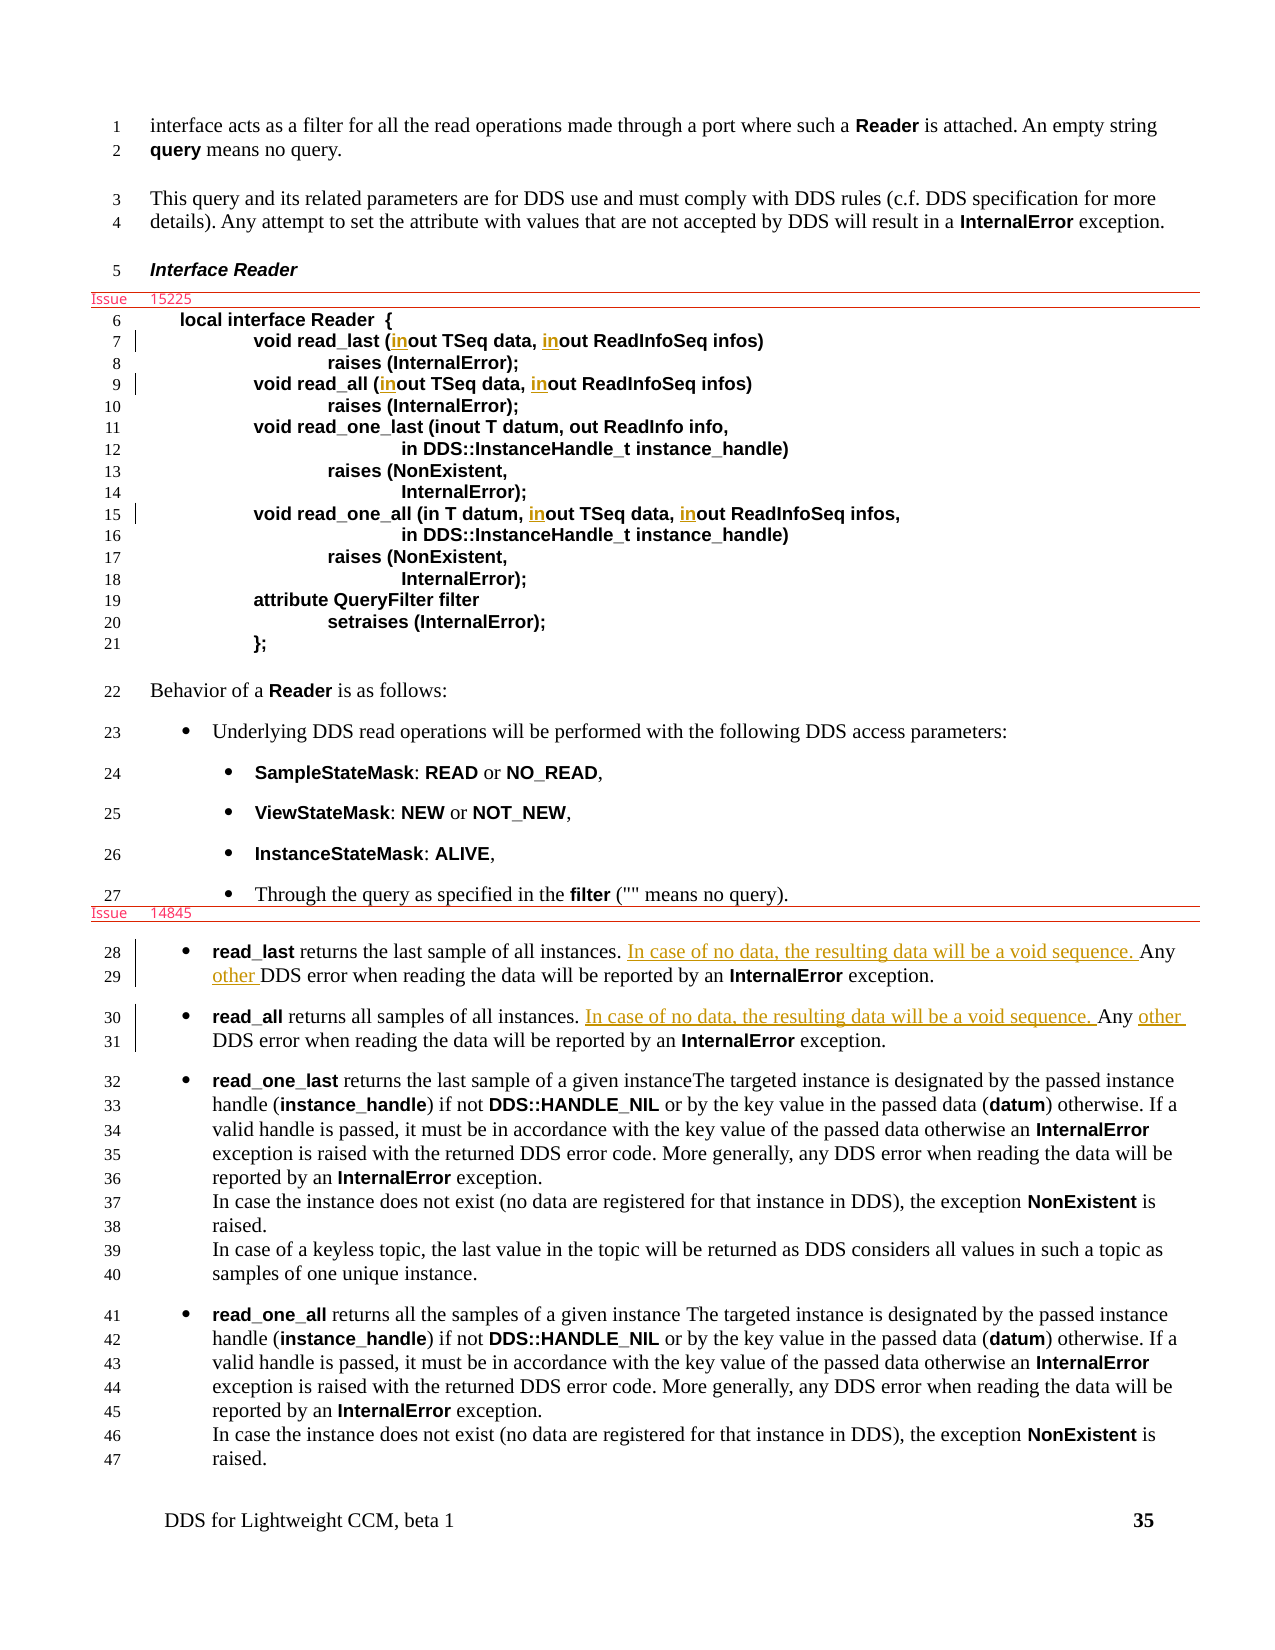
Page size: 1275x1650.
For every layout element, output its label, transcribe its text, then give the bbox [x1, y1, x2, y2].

text raises (NonExistent, [179, 546, 1200, 567]
text InternalError); [179, 567, 1200, 589]
text InternalError); [179, 481, 1200, 503]
text in DDS::InstanceHandle_t instance_handle) [179, 524, 1200, 546]
text attribute QueryFilter filter [179, 589, 1200, 610]
text }; [179, 632, 1200, 653]
list Underlying DDS read operations will be performed with the following DDS access parameters: [182, 719, 1200, 743]
list read_one_last returns the last sample of a given instanceThe targeted instance is designated by the passed instance handle (instance_handle) if not DDS::HANDLE_NIL or by the key value in the passed data (datum) otherwise. If a valid handle is passed, it must be in accordance with the key value of the passed data otherwise an InternalError exception is raised with the returned DDS error code. More generally, any DDS error when reading the data will be reported by an InternalError exception. In case the instance does not exist (no data are registered for that instance in DDS), the exception NonExistent is raised. In case of a keyless topic, the last value in the topic will be returned as DDS considers all values in such a topic as samples of one unique instance. [182, 1068, 1200, 1285]
text interface acts as a filter for all the read operations made through a port where such a Reader is attached. An empty string query means no query. [150, 112, 1200, 161]
text void read_one_last (inout T datum, out ReadInfo info, [179, 416, 1200, 438]
list Through the query as specified in the filter ("" means no query). [225, 881, 1186, 906]
text setraises (InternalError); [179, 610, 1200, 632]
list SampleStateMask: READ or NO_READ, [225, 759, 1186, 784]
text in DDS::InstanceHandle_t instance_handle) [179, 438, 1200, 459]
list InstanceStateMask: ALIVE, [225, 841, 1186, 865]
list ViewStateMask: NEW or NOT_NEW, [225, 800, 1186, 824]
subtitle Interface Reader [150, 258, 1200, 280]
text local interface Reader { [179, 308, 1200, 330]
list read_last returns the last sample of all instances. In case of no data, the resulting data will be a void sequence. Any other DDS error when reading the data will be reported by an InternalError exception. [182, 939, 1200, 987]
text raises (NonExistent, [179, 459, 1200, 481]
text void read_all (inout TSeq data, inout ReadInfoSeq infos) [179, 373, 1200, 395]
text void read_one_all (in T datum, inout TSeq data, inout ReadInfoSeq infos, [179, 503, 1200, 524]
text raises (InternalError); [179, 352, 1200, 373]
text raises (InternalError); [179, 395, 1200, 416]
list read_one_all returns all the samples of a given instance The targeted instance is designated by the passed instance handle (instance_handle) if not DDS::HANDLE_NIL or by the key value in the passed data (datum) otherwise. If a valid handle is passed, it must be in accordance with the key value of the passed data otherwise an InternalError exception is raised with the returned DDS error code. More generally, any DDS error when reading the data will be reported by an InternalError exception. In case the instance does not exist (no data are registered for that instance in DDS), the exception NonExistent is raised. [182, 1301, 1200, 1470]
list read_all returns all samples of all instances. In case of no data, the resulting data will be a void sequence. Any other DDS error when reading the data will be reported by an InternalError exception. [182, 1004, 1200, 1052]
list 15225 [91, 293, 1200, 307]
list 14845 [91, 907, 1200, 921]
text This query and its related parameters are for DDS use and must comply with DDS rules (c.f. DDS specification for more details). Any attempt to set the attribute with values that are not accepted by DDS will result in a InternalError exception. [150, 185, 1200, 233]
text void read_last (inout TSeq data, inout ReadInfoSeq infos) [179, 330, 1200, 352]
text Behavior of a Reader is as follows: [150, 678, 1200, 702]
